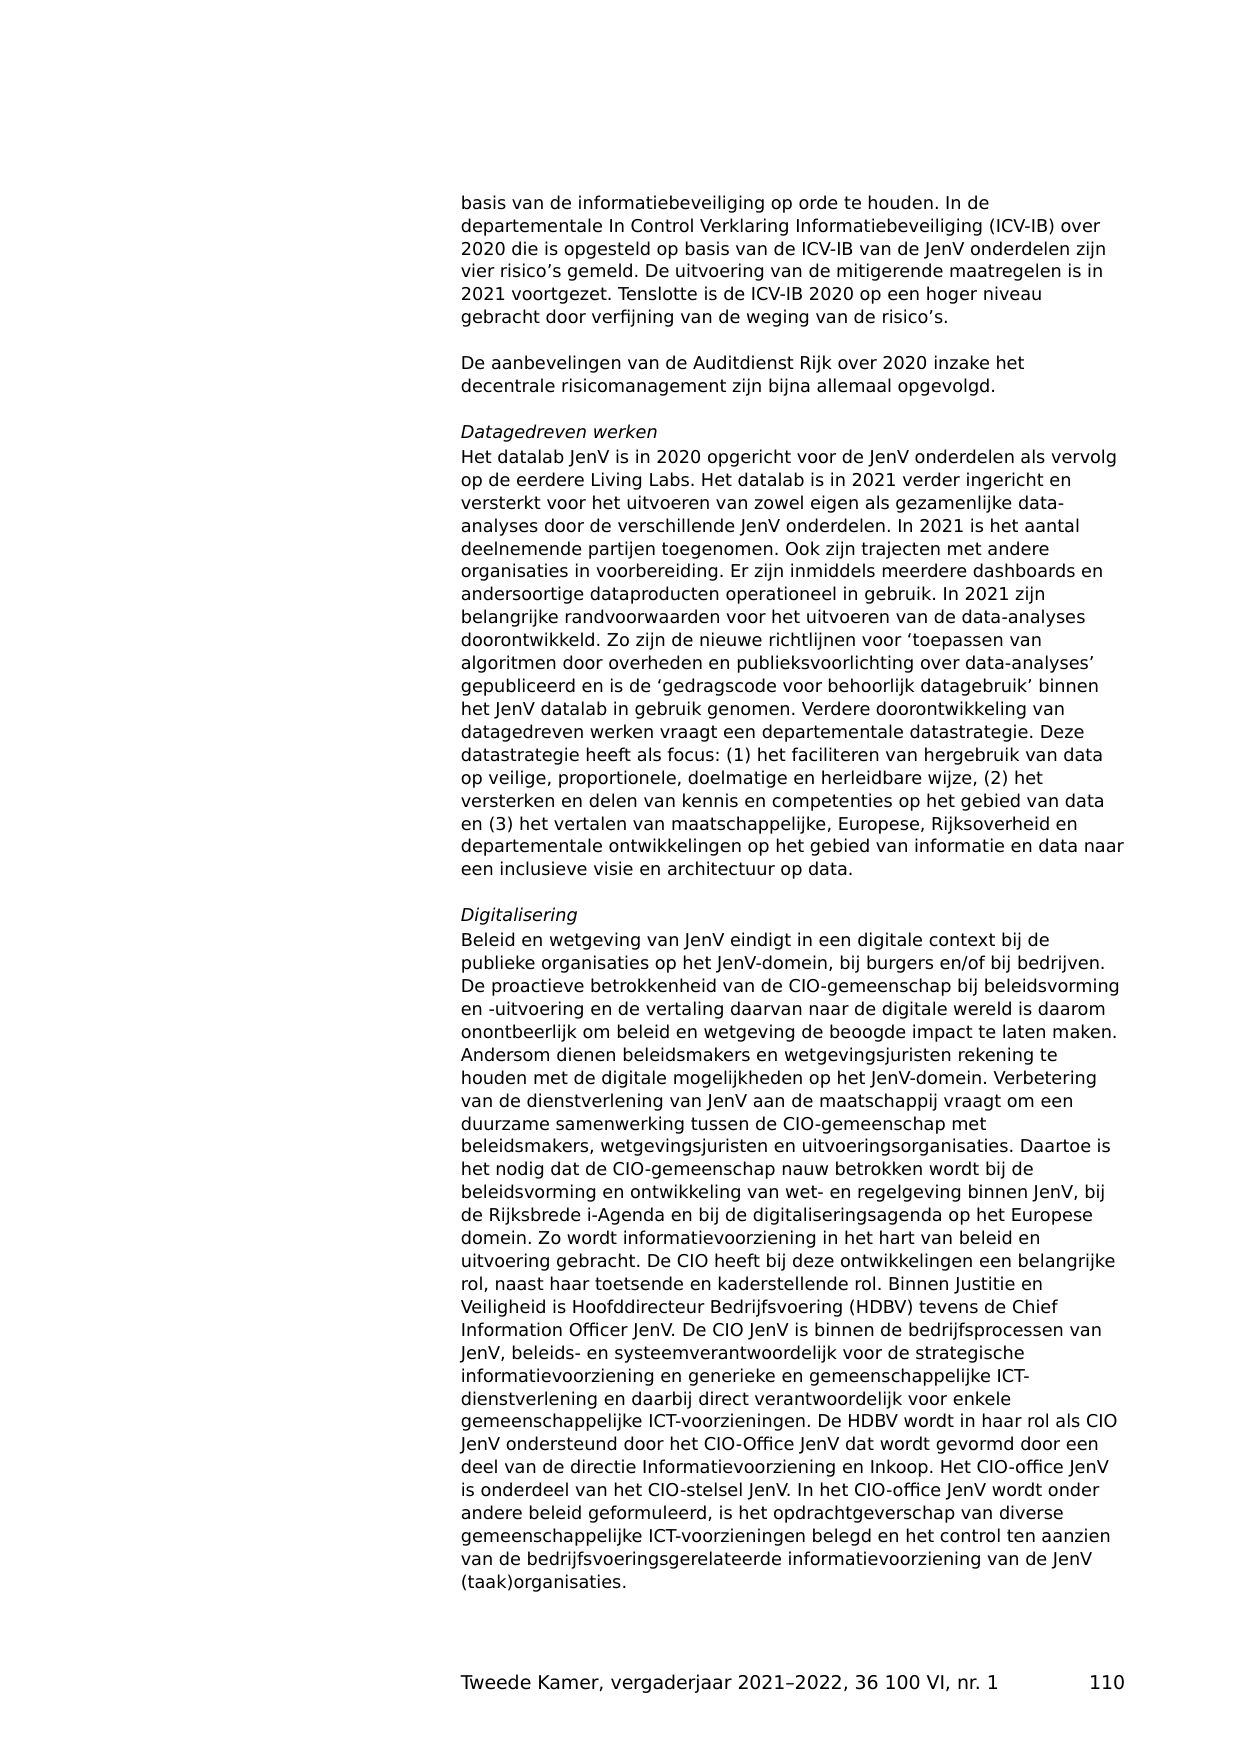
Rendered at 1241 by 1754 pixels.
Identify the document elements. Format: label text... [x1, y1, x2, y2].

text basis van de informatiebeveiliging op orde te houden. In de departementale In Control Verklaring Informatiebeveiliging (ICV-IB) over 2020 die is opgesteld op basis van de ICV-IB van de JenV onderdelen zijn vier risico’s gemeld. De uitvoering van de mitigerende maatregelen is in 2021 voortgezet. Tenslotte is de ICV-IB 2020 op een hoger niveau gebracht door verfijning van de weging van de risico’s. [461, 191, 1125, 328]
text De aanbevelingen van de Auditdienst Rijk over 2020 inzake het decentrale risicomanagement zijn bijna allemaal opgevolgd. [461, 351, 1125, 397]
text Datagedreven werken [461, 420, 1125, 443]
text Het datalab JenV is in 2020 opgericht voor de JenV onderdelen als vervolg op de eerdere Living Labs. Het datalab is in 2021 verder ingericht en versterkt voor het uitvoeren van zowel eigen als gezamenlijke data-analyses door de verschillende JenV onderdelen. In 2021 is het aantal deelnemende partijen toegenomen. Ook zijn trajecten met andere organisaties in voorbereiding. Er zijn inmiddels meerdere dashboards en andersoortige dataproducten operationeel in gebruik. In 2021 zijn belangrijke randvoorwaarden voor het uitvoeren van de data-analyses doorontwikkeld. Zo zijn de nieuwe richtlijnen voor ‘toepassen van algoritmen door overheden en publieksvoorlichting over data-analyses’ gepubliceerd en is de ‘gedragscode voor behoorlijk datagebruik’ binnen het JenV datalab in gebruik genomen. Verdere doorontwikkeling van datagedreven werken vraagt een departementale datastrategie. Deze datastrategie heeft als focus: (1) het faciliteren van hergebruik van data op veilige, proportionele, doelmatige en herleidbare wijze, (2) het versterken en delen van kennis en competenties op het gebied van data en (3) het vertalen van maatschappelijke, Europese, Rijksoverheid en departementale ontwikkelingen op het gebied van informatie en data naar een inclusieve visie en architectuur op data. [461, 445, 1125, 880]
text Digitalisering [461, 903, 1125, 926]
text Beleid en wetgeving van JenV eindigt in een digitale context bij de publieke organisaties op het JenV-domein, bij burgers en/of bij bedrijven. De proactieve betrokkenheid van de CIO-gemeenschap bij beleidsvorming en -uitvoering en de vertaling daarvan naar de digitale wereld is daarom onontbeerlijk om beleid en wetgeving de beoogde impact te laten maken. Andersom dienen beleidsmakers en wetgevingsjuristen rekening te houden met de digitale mogelijkheden op het JenV-domein. Verbetering van de dienstverlening van JenV aan de maatschappij vraagt om een duurzame samenwerking tussen de CIO-gemeenschap met beleidsmakers, wetgevingsjuristen en uitvoeringsorganisaties. Daartoe is het nodig dat de CIO-gemeenschap nauw betrokken wordt bij de beleidsvorming en ontwikkeling van wet- en regelgeving binnen JenV, bij de Rijksbrede i-Agenda en bij de digitaliseringsagenda op het Europese domein. Zo wordt informatievoorziening in het hart van beleid en uitvoering gebracht. De CIO heeft bij deze ontwikkelingen een belangrijke rol, naast haar toetsende en kaderstellende rol. Binnen Justitie en Veiligheid is Hoofddirecteur Bedrijfsvoering (HDBV) tevens de Chief Information Officer JenV. De CIO JenV is binnen de bedrijfsprocessen van JenV, beleids- en systeemverantwoordelijk voor de strategische informatievoorziening en generieke en gemeenschappelijke ICT-dienstverlening en daarbij direct verantwoordelijk voor enkele gemeenschappelijke ICT-voorzieningen. De HDBV wordt in haar rol als CIO JenV ondersteund door het CIO-Office JenV dat wordt gevormd door een deel van de directie Informatievoorziening en Inkoop. Het CIO-office JenV is onderdeel van het CIO-stelsel JenV. In het CIO-office JenV wordt onder andere beleid geformuleerd, is het opdrachtgeverschap van diverse gemeenschappelijke ICT-voorzieningen belegd en het control ten aanzien van de bedrijfsvoeringsgerelateerde informatievoorziening van de JenV (taak)organisaties. [461, 928, 1125, 1593]
